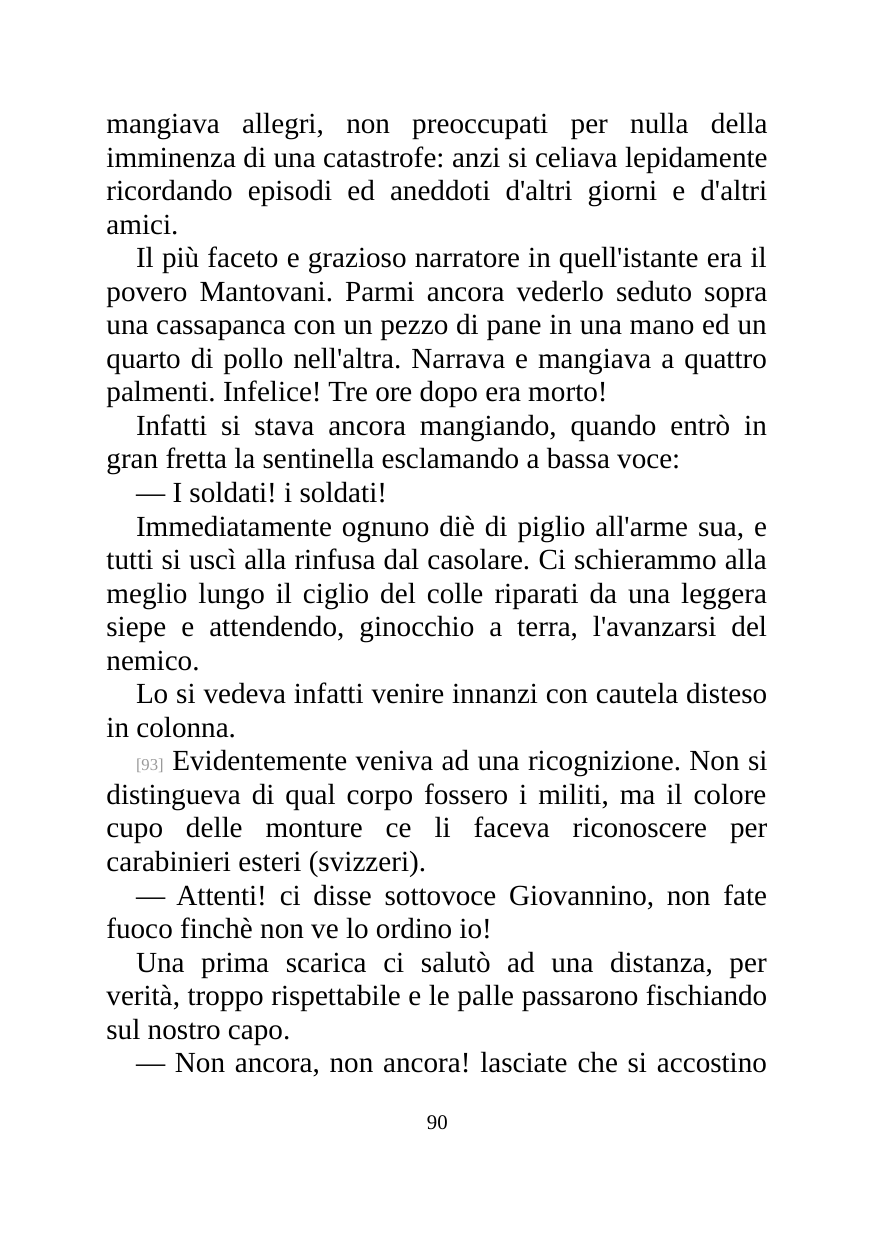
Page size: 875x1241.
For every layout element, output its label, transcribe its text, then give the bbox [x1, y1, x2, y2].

text — Attenti! ci disse sottovoce Giovannino, non fate fuoco finchè non ve lo ordino io! [106, 878, 768, 945]
text — Non ancora, non ancora! lasciate che si accostino [106, 1045, 768, 1079]
text Lo si vedeva infatti venire innanzi con cautela disteso in colonna. [106, 676, 768, 743]
text mangiava allegri, non preoccupati per nulla della imminenza di una catastrofe: anzi si celiava lepidamente ricordando episodi ed aneddoti d'altri giorni e d'altri amici. [106, 106, 768, 240]
text Immediatamente ognuno diè di piglio all'arme sua, e tutti si uscì alla rinfusa dal casolare. Ci schierammo alla meglio lungo il ciglio del colle riparati da una leggera siepe e attendendo, ginocchio a terra, l'avanzarsi del nemico. [106, 509, 768, 676]
text Una prima scarica ci salutò ad una distanza, per verità, troppo rispettabile e le palle passarono fischiando sul nostro capo. [106, 945, 768, 1045]
text [93] Evidentemente veniva ad una ricognizione. Non si distingueva di qual corpo fossero i militi, ma il colore cupo delle monture ce li faceva riconoscere per carabinieri esteri (svizzeri). [106, 743, 768, 878]
text Il più faceto e grazioso narratore in quell'istante era il povero Mantovani. Parmi ancora vederlo seduto sopra una cassapanca con un pezzo di pane in una mano ed un quarto di pollo nell'altra. Narrava e mangiava a quattro palmenti. Infelice! Tre ore dopo era morto! [106, 240, 768, 408]
text — I soldati! i soldati! [106, 475, 768, 509]
text Infatti si stava ancora mangiando, quando entrò in gran fretta la sentinella esclamando a bassa voce: [106, 408, 768, 475]
